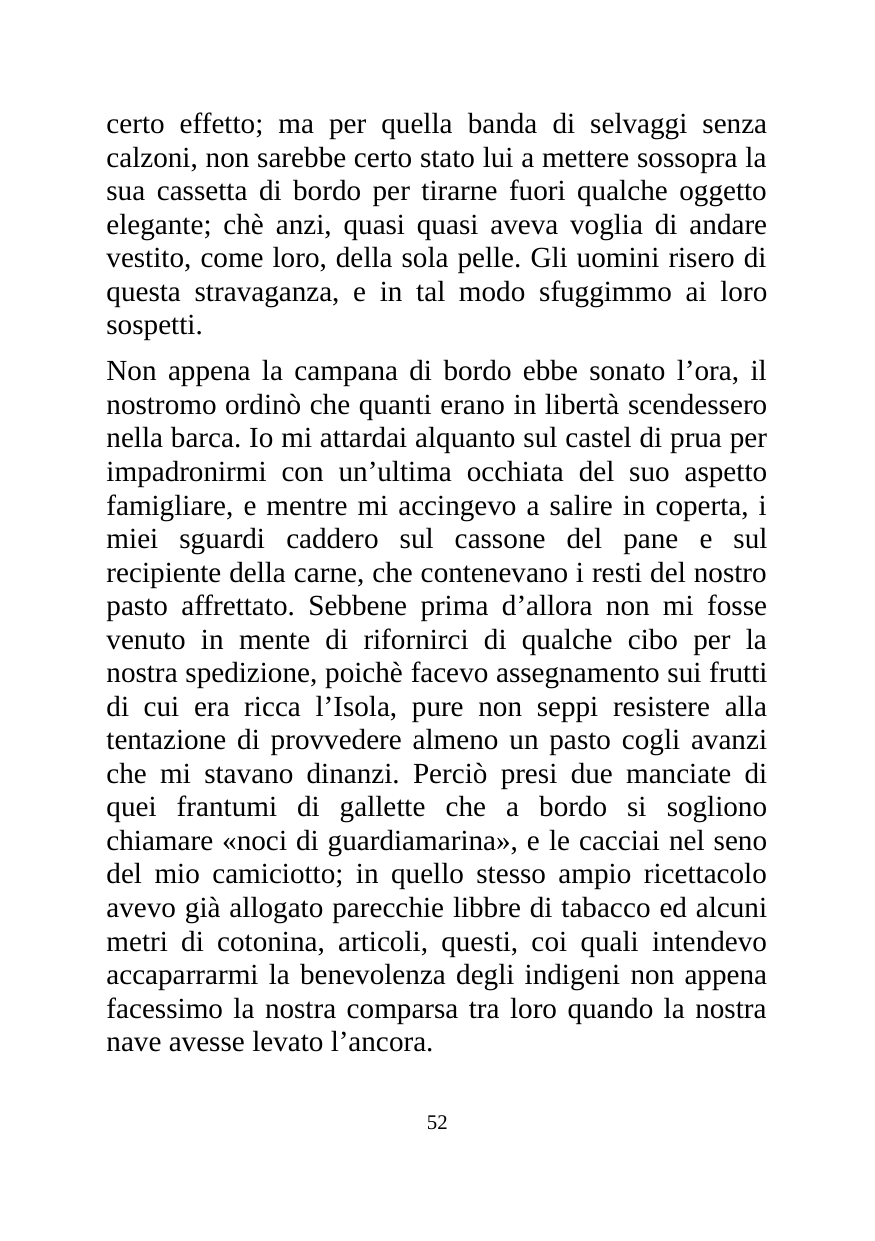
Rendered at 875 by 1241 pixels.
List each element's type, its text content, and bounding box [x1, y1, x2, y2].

text Non appena la campana di bordo ebbe sonato l’ora, il nostromo ordinò che quanti erano in libertà scendessero nella barca. Io mi attardai alquanto sul castel di prua per impadronirmi con un’ultima occhiata del suo aspetto famigliare, e mentre mi accingevo a salire in coperta, i miei sguardi caddero sul cassone del pane e sul recipiente della carne, che contenevano i resti del nostro pasto affrettato. Sebbene prima d’allora non mi fosse venuto in mente di rifornirci di qualche cibo per la nostra spedizione, poichè facevo assegnamento sui frutti di cui era ricca l’Isola, pure non seppi resistere alla tentazione di provvedere almeno un pasto cogli avanzi che mi stavano dinanzi. Perciò presi due manciate di quei frantumi di gallette che a bordo si sogliono chiamare «noci di guardiamarina», e le cacciai nel seno del mio camiciotto; in quello stesso ampio ricettacolo avevo già allogato parecchie libbre di tabacco ed alcuni metri di cotonina, articoli, questi, coi quali intendevo accaparrarmi la benevolenza degli indigeni non appena facessimo la nostra comparsa tra loro quando la nostra nave avesse levato l’ancora. [106, 353, 768, 1058]
text certo effetto; ma per quella banda di selvaggi senza calzoni, non sarebbe certo stato lui a mettere sossopra la sua cassetta di bordo per tirarne fuori qualche oggetto elegante; chè anzi, quasi quasi aveva voglia di andare vestito, come loro, della sola pelle. Gli uomini risero di questa stravaganza, e in tal modo sfuggimmo ai loro sospetti. [106, 106, 768, 341]
